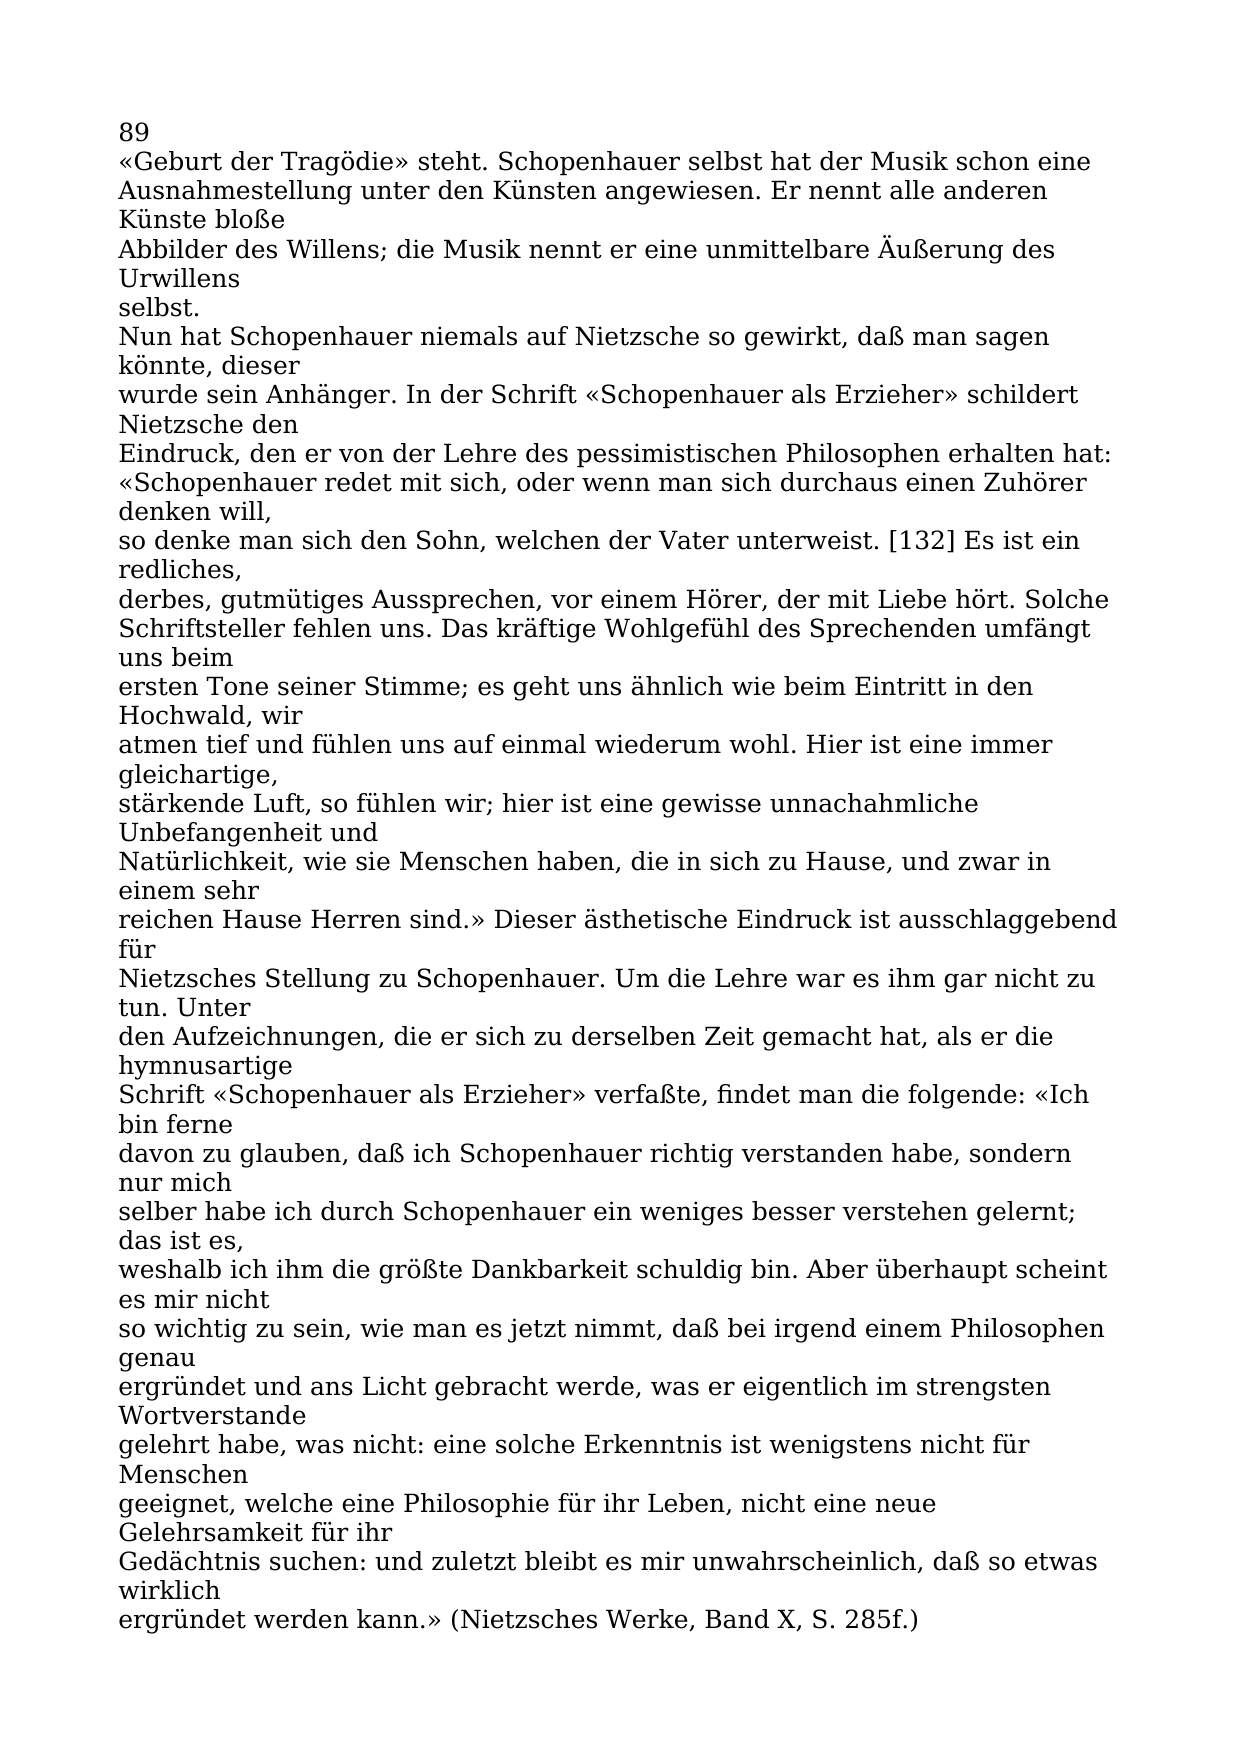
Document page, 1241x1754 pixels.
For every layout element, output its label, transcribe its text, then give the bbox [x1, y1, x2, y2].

text Abbilder des Willens; die Musik nennt er eine unmittelbare Äußerung des Urwillens [118, 235, 1122, 293]
text ersten Tone seiner Stimme; es geht uns ähnlich wie beim Eintritt in den Hochwald, wir [118, 672, 1122, 731]
text selber habe ich durch Schopenhauer ein weniges besser verstehen gelernt; das ist es, [118, 1197, 1122, 1256]
text stärkende Luft, so fühlen wir; hier ist eine gewisse unnachahmliche Unbefangenheit und [118, 789, 1122, 847]
text wurde sein Anhänger. In der Schrift «Schopenhauer als Erzieher» schildert Nietzsche den [118, 381, 1122, 439]
text Nietzsches Stellung zu Schopenhauer. Um die Lehre war es ihm gar nicht zu tun. Unter [118, 964, 1122, 1022]
text so denke man sich den Sohn, welchen der Vater unterweist. [132] Es ist ein redliches, [118, 526, 1122, 585]
text so wichtig zu sein, wie man es jetzt nimmt, daß bei irgend einem Philosophen genau [118, 1314, 1122, 1372]
text Schrift «Schopenhauer als Erzieher» verfaßte, findet man die folgende: «Ich bin ferne [118, 1081, 1122, 1139]
text derbes, gutmütiges Aussprechen, vor einem Hörer, der mit Liebe hört. Solche [118, 585, 1122, 614]
text 89 [118, 118, 1122, 147]
text Nun hat Schopenhauer niemals auf Nietzsche so gewirkt, daß man sagen könnte, dieser [118, 322, 1122, 381]
text den Aufzeichnungen, die er sich zu derselben Zeit gemacht hat, als er die hymnusartige [118, 1022, 1122, 1081]
text atmen tief und fühlen uns auf einmal wiederum wohl. Hier ist eine immer gleichartige, [118, 731, 1122, 789]
text «Schopenhauer redet mit sich, oder wenn man sich durchaus einen Zuhörer denken will, [118, 468, 1122, 526]
text reichen Hause Herren sind.» Dieser ästhetische Eindruck ist ausschlaggebend für [118, 906, 1122, 964]
text «Geburt der Tragödie» steht. Schopenhauer selbst hat der Musik schon eine [118, 147, 1122, 176]
text ergründet werden kann.» (Nietzsches Werke, Band X, S. 285f.) [118, 1606, 1122, 1635]
text davon zu glauben, daß ich Schopenhauer richtig verstanden habe, sondern nur mich [118, 1139, 1122, 1197]
text Gedächtnis suchen: und zuletzt bleibt es mir unwahrscheinlich, daß so etwas wirklich [118, 1547, 1122, 1606]
text Natürlichkeit, wie sie Menschen haben, die in sich zu Hause, und zwar in einem sehr [118, 847, 1122, 906]
text selbst. [118, 293, 1122, 322]
text Schriftsteller fehlen uns. Das kräftige Wohlgefühl des Sprechenden umfängt uns beim [118, 614, 1122, 672]
text gelehrt habe, was nicht: eine solche Erkenntnis ist wenigstens nicht für Menschen [118, 1431, 1122, 1489]
text weshalb ich ihm die größte Dankbarkeit schuldig bin. Aber überhaupt scheint es mir nicht [118, 1256, 1122, 1314]
text Ausnahmestellung unter den Künsten angewiesen. Er nennt alle anderen Künste bloße [118, 176, 1122, 235]
text Eindruck, den er von der Lehre des pessimistischen Philosophen erhalten hat: [118, 439, 1122, 468]
text geeignet, welche eine Philosophie für ihr Leben, nicht eine neue Gelehrsamkeit für ihr [118, 1489, 1122, 1547]
text ergründet und ans Licht gebracht werde, was er eigentlich im strengsten Wortverstande [118, 1372, 1122, 1431]
